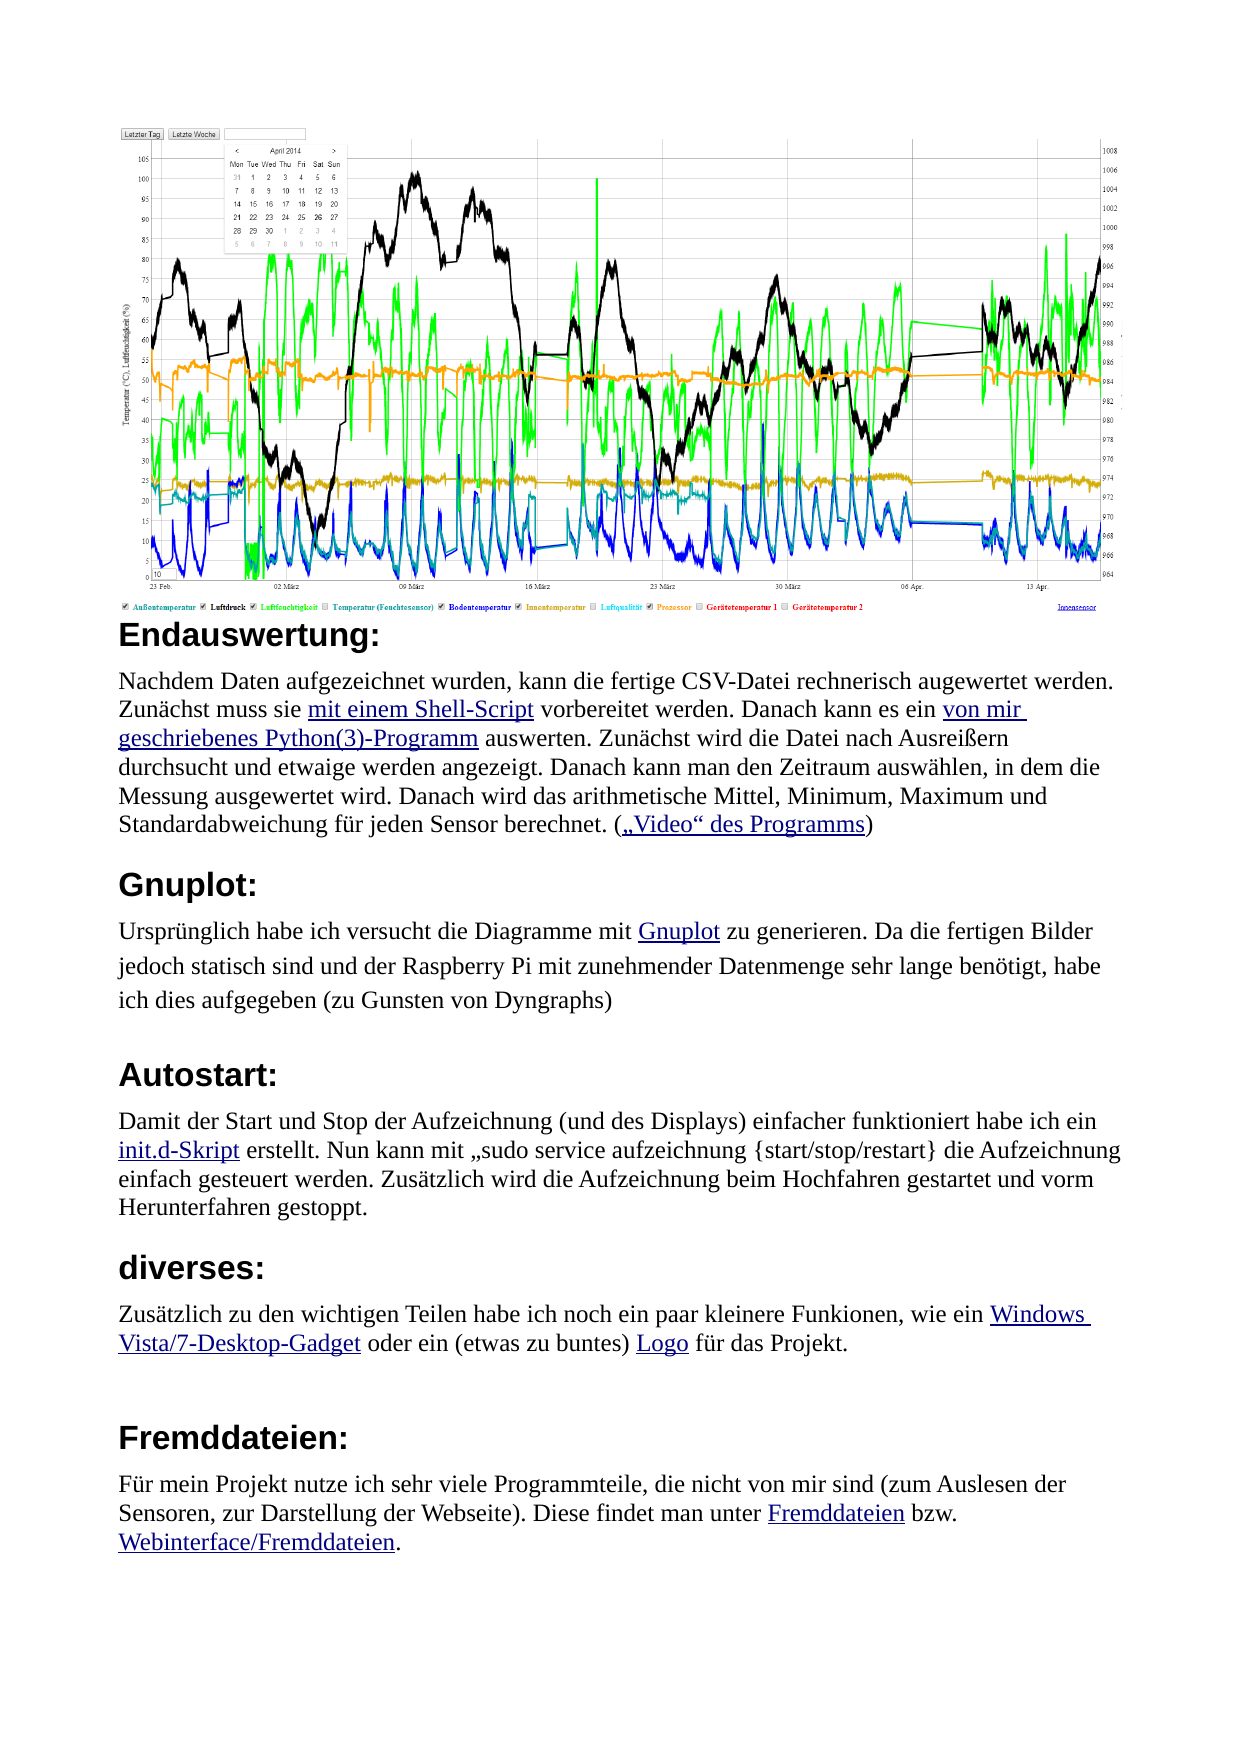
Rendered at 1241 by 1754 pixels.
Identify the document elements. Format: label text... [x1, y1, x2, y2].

subtitle Gnuplot: [118, 865, 1122, 904]
text Zusätzlich zu den wichtigen Teilen habe ich noch ein paar kleinere Funkionen, wie ein Windows Vista/7-Desktop-Gadget oder ein (etwas zu buntes) Logo für das Projekt. [118, 1299, 1122, 1357]
picture [118, 118, 1123, 615]
subtitle diverses: [118, 1248, 1122, 1287]
text Damit der Start und Stop der Aufzeichnung (und des Displays) einfacher funktioniert habe ich ein init.d-Skript erstellt. Nun kann mit „sudo service aufzeichnung {start/stop/restart} die Aufzeichnung einfach gesteuert werden. Zusätzlich wird die Aufzeichnung beim Hochfahren gestartet und vorm Herunterfahren gestoppt. [118, 1106, 1122, 1221]
text Nachdem Daten aufgezeichnet wurden, kann die fertige CSV-Datei rechnerisch augewertet werden. Zunächst muss sie mit einem Shell-Script vorbereitet werden. Danach kann es ein von mir geschriebenes Python(3)-Programm auswerten. Zunächst wird die Datei nach Ausreißern durchsucht und etwaige werden angezeigt. Danach kann man den Zeitraum auswählen, in dem die Messung ausgewertet wird. Danach wird das arithmetische Mittel, Minimum, Maximum und Standardabweichung für jeden Sensor berechnet. („Video“ des Programms) [118, 666, 1122, 838]
subtitle Autostart: [118, 1055, 1122, 1094]
text Ursprünglich habe ich versucht die Diagramme mit Gnuplot zu generieren. Da die fertigen Bilder jedoch statisch sind und der Raspberry Pi mit zunehmender Datenmenge sehr lange benötigt, habe ich dies aufgegeben (zu Gunsten von Dyngraphs) [118, 916, 1122, 1014]
subtitle Endauswertung: [118, 615, 1122, 653]
subtitle Fremddateien: [118, 1418, 1122, 1457]
text Für mein Projekt nutze ich sehr viele Programmteile, die nicht von mir sind (zum Auslesen der Sensoren, zur Darstellung der Webseite). Diese findet man unter Fremddateien bzw. Webinterface/Fremddateien. [118, 1469, 1122, 1556]
